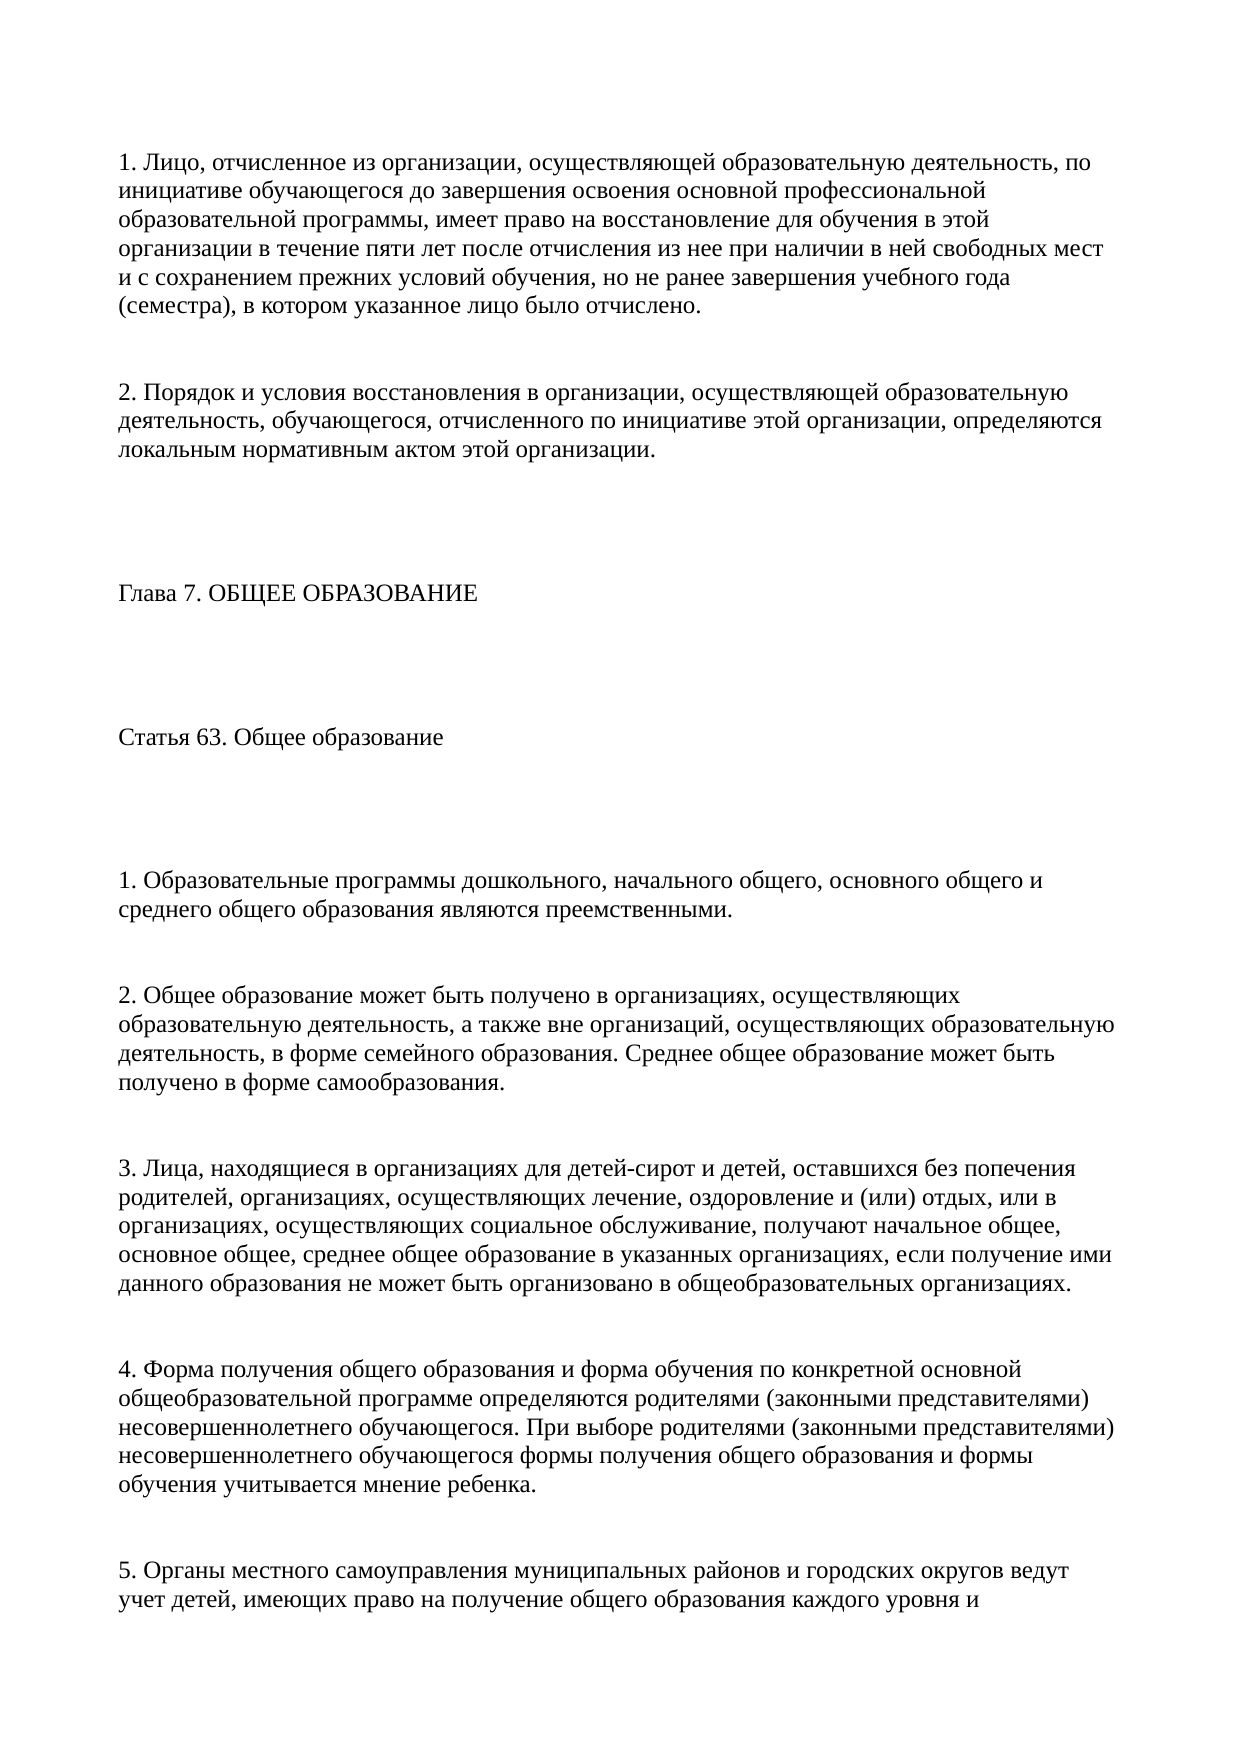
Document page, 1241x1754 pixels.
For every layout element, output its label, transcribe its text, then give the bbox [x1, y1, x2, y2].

text 5. Органы местного самоуправления муниципальных районов и городских округов ведут учет детей, имеющих право на получение общего образования каждого уровня и [118, 1556, 1122, 1613]
text Статья 63. Общее образование [118, 722, 1122, 751]
text 3. Лица, находящиеся в организациях для детей-сирот и детей, оставшихся без попечения родителей, организациях, осуществляющих лечение, оздоровление и (или) отдых, или в организациях, осуществляющих социальное обслуживание, получают начальное общее, основное общее, среднее общее образование в указанных организациях, если получение ими данного образования не может быть организовано в общеобразовательных организациях. [118, 1153, 1122, 1297]
text 4. Форма получения общего образования и форма обучения по конкретной основной общеобразовательной программе определяются родителями (законными представителями) несовершеннолетнего обучающегося. При выборе родителями (законными представителями) несовершеннолетнего обучающегося формы получения общего образования и формы обучения учитывается мнение ребенка. [118, 1354, 1122, 1498]
text 2. Общее образование может быть получено в организациях, осуществляющих образовательную деятельность, а также вне организаций, осуществляющих образовательную деятельность, в форме семейного образования. Среднее общее образование может быть получено в форме самообразования. [118, 981, 1122, 1096]
text 1. Образовательные программы дошкольного, начального общего, основного общего и среднего общего образования являются преемственными. [118, 866, 1122, 923]
text Глава 7. ОБЩЕЕ ОБРАЗОВАНИЕ [118, 578, 1122, 607]
text 2. Порядок и условия восстановления в организации, осуществляющей образовательную деятельность, обучающегося, отчисленного по инициативе этой организации, определяются локальным нормативным актом этой организации. [118, 377, 1122, 463]
text 1. Лицо, отчисленное из организации, осуществляющей образовательную деятельность, по инициативе обучающегося до завершения освоения основной профессиональной образовательной программы, имеет право на восстановление для обучения в этой организации в течение пяти лет после отчисления из нее при наличии в ней свободных мест и с сохранением прежних условий обучения, но не ранее завершения учебного года (семестра), в котором указанное лицо было отчислено. [118, 147, 1122, 319]
